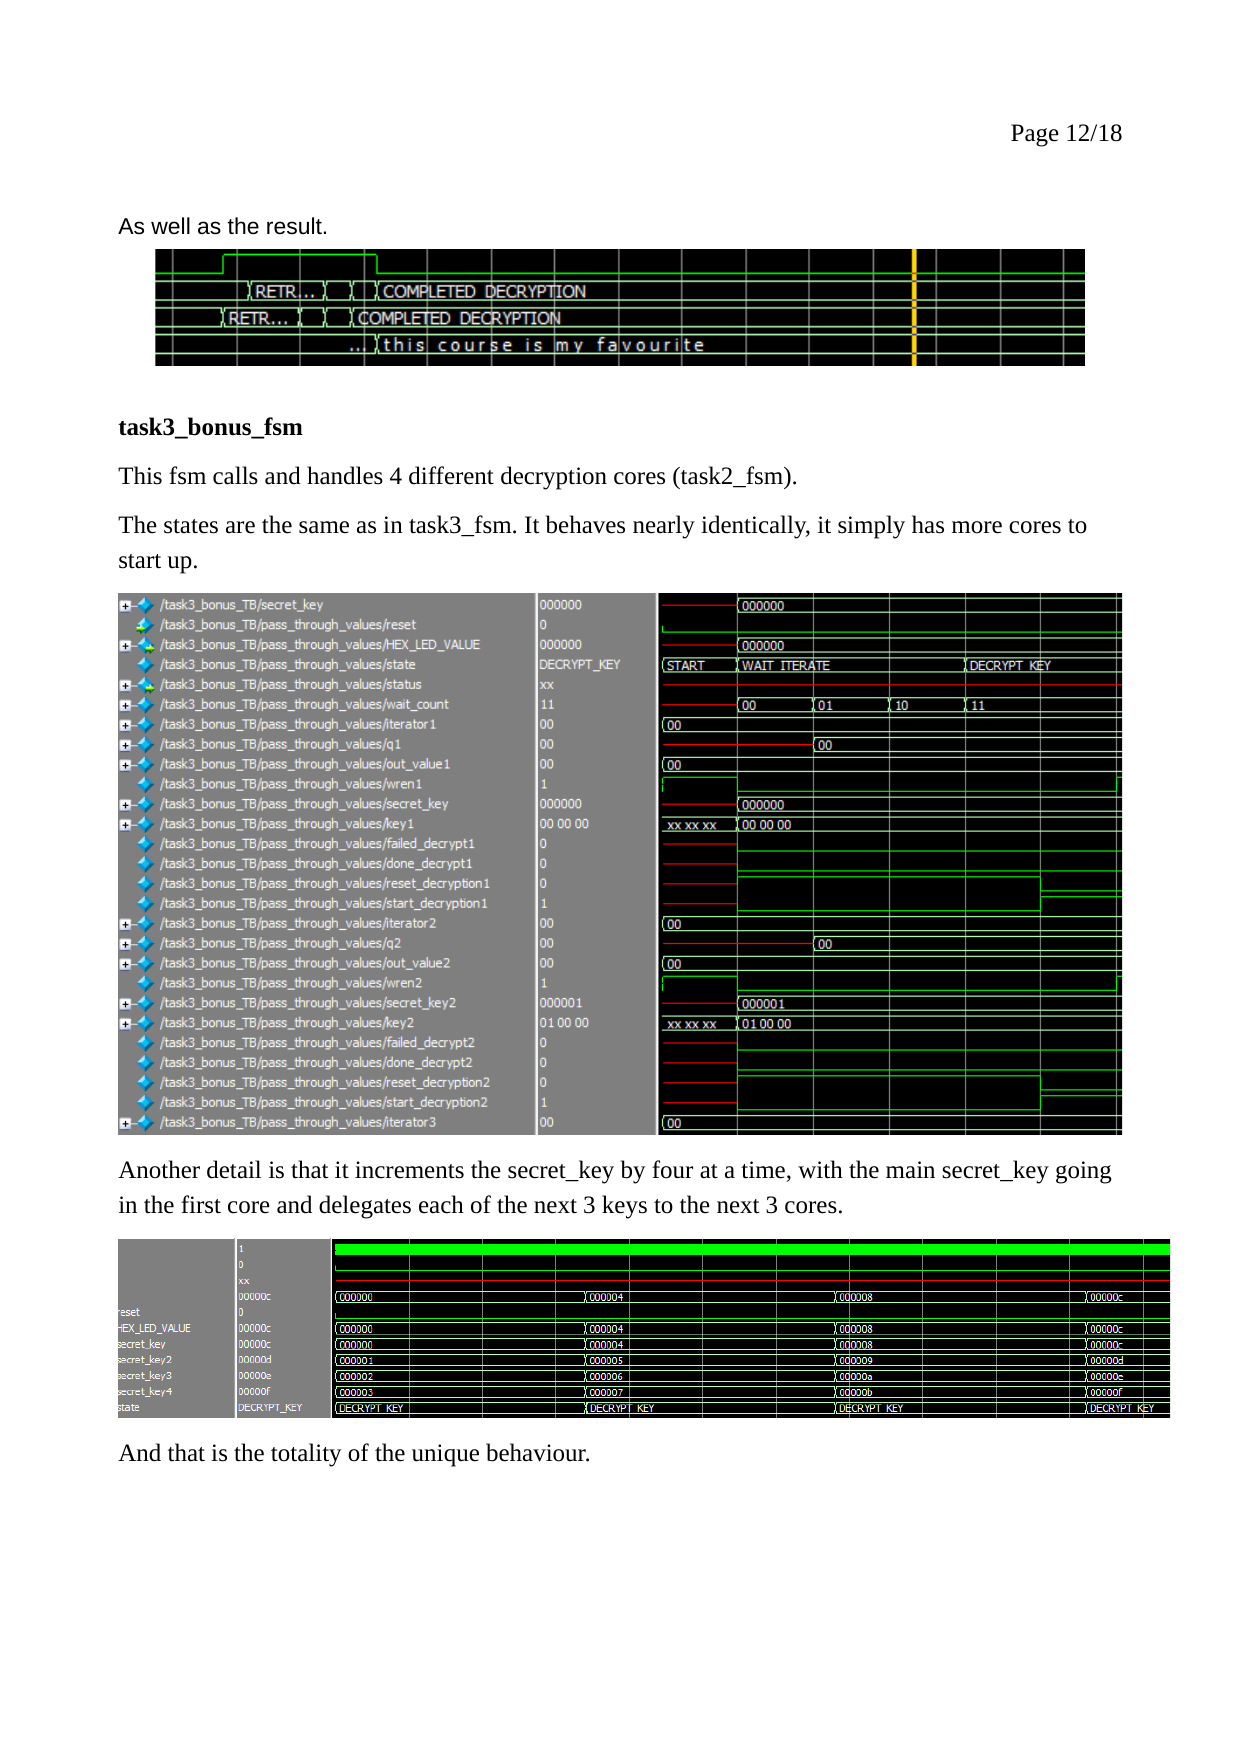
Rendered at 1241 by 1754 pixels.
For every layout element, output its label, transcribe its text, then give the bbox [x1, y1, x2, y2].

text Another detail is that it increments the secret_key by four at a time, with the main secret_key going in the first core and delegates each of the next 3 keys to the next 3 cores. [118, 1155, 1122, 1218]
text task3_bonus_fsm [118, 412, 1122, 441]
text This fsm calls and handles 4 different decryption cores (task2_fsm). [118, 461, 1122, 490]
text The states are the same as in task3_fsm. It behaves nearly identically, it simply has more cores to start up. [118, 510, 1122, 573]
picture [118, 1238, 1171, 1418]
picture [118, 593, 1123, 1135]
text As well as the result. [118, 213, 1122, 239]
text And that is the totality of the unique behaviour. [118, 1438, 1122, 1467]
